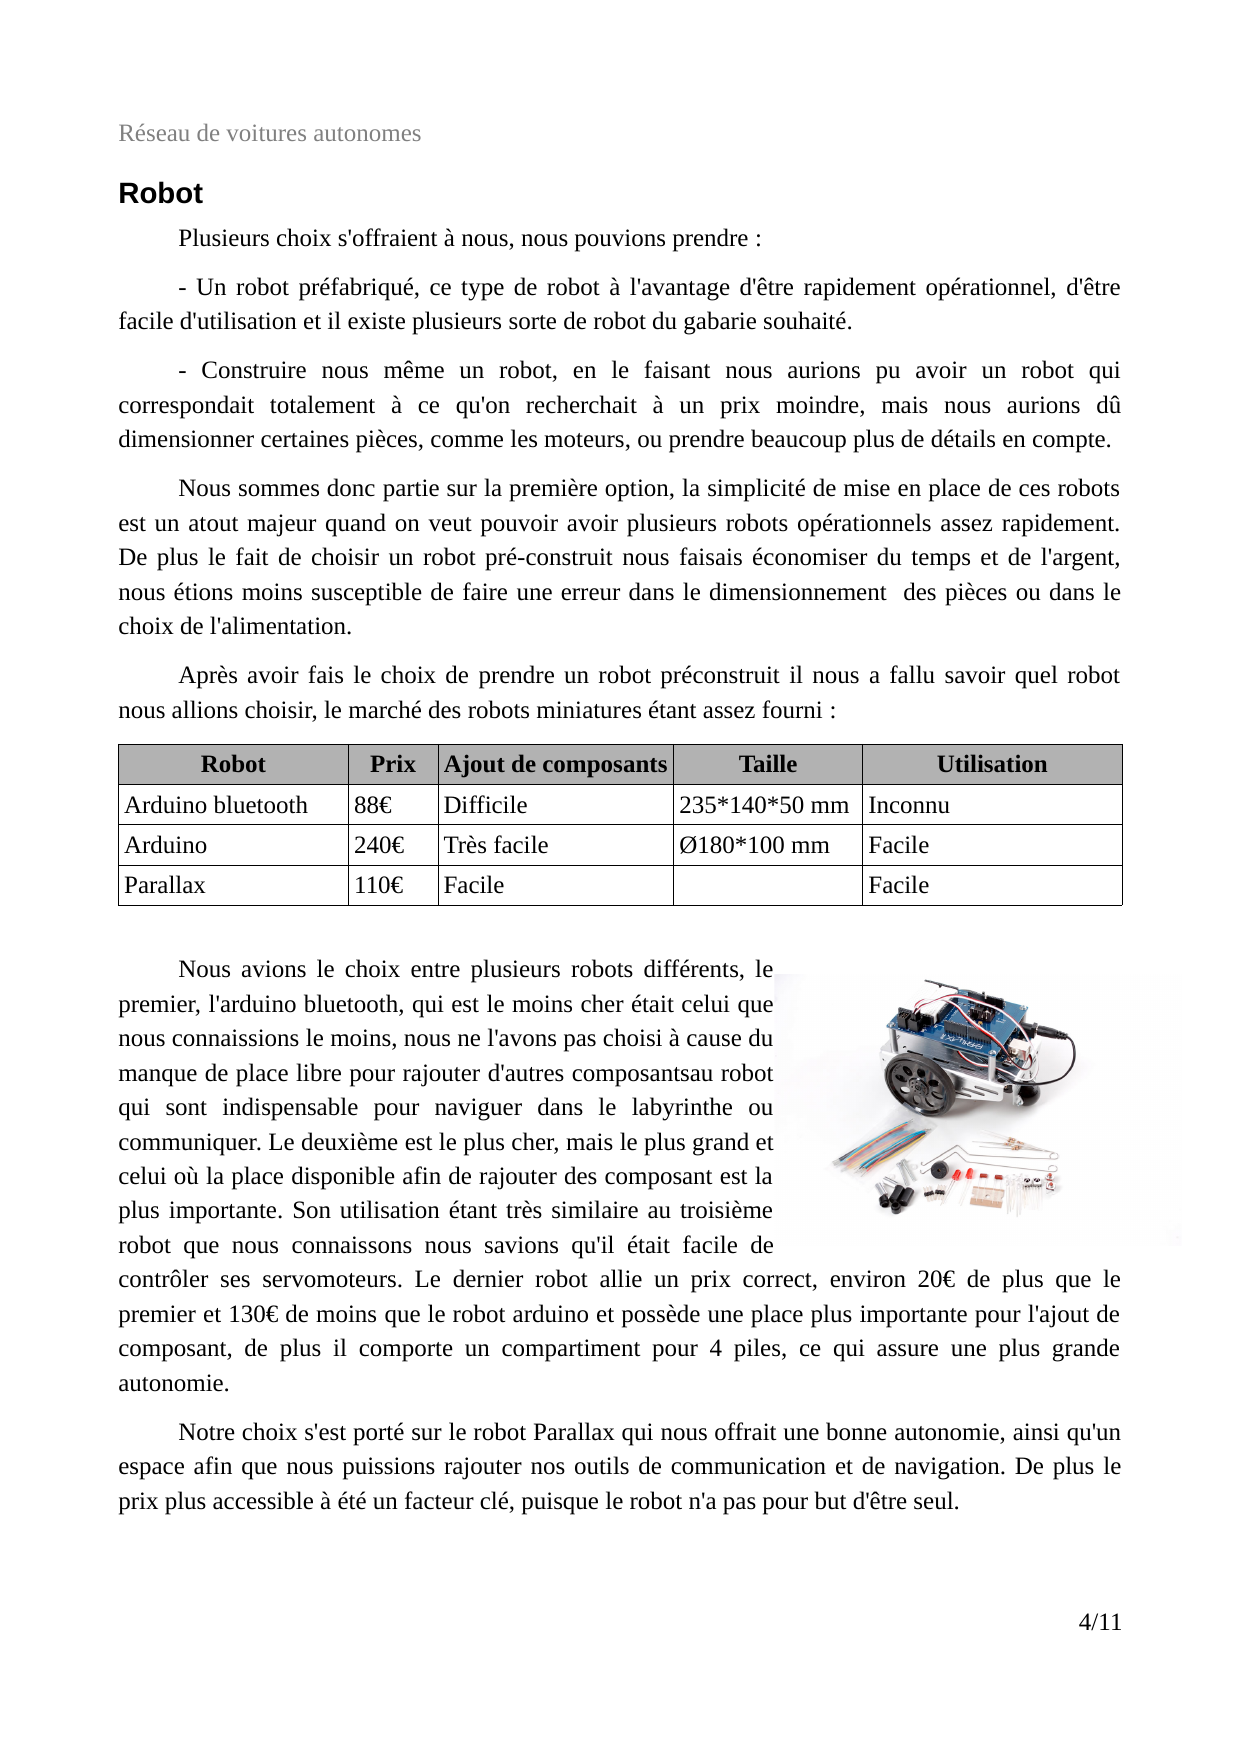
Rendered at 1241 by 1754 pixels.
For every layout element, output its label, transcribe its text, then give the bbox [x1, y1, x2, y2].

table_cell Inconnu [863, 785, 1122, 824]
table_header Prix [349, 745, 438, 784]
text Plusieurs choix s'offraient à nous, nous pouvions prendre : [118, 223, 1122, 251]
table_cell Facile [863, 866, 1122, 905]
text - Un robot préfabriqué, ce type de robot à l'avantage d'être rapidement opérationnel, d'être facile d'utilisation et il existe plusieurs sorte de robot du gabarie souhaité. [118, 272, 1122, 335]
table_header Ajout de composants [439, 745, 673, 784]
text Nous sommes donc partie sur la première option, la simplicité de mise en place de ces robots est un atout majeur quand on veut pouvoir avoir plusieurs robots opérationnels assez rapidement. De plus le fait de choisir un robot pré-construit nous faisais économiser du temps et de l'argent, nous étions moins susceptible de faire une erreur dans le dimensionnement des pièces ou dans le choix de l'alimentation. [118, 473, 1122, 640]
table_cell Facile [439, 866, 673, 905]
table_cell Arduino [119, 825, 348, 865]
subtitle Robot [118, 176, 1122, 210]
table_header Taille [674, 745, 862, 784]
table_cell 240€ [349, 825, 438, 865]
table_cell 88€ [349, 785, 438, 824]
text Notre choix s'est porté sur le robot Parallax qui nous offrait une bonne autonomie, ainsi qu'un espace afin que nous puissions rajouter nos outils de communication et de navigation. De plus le prix plus accessible à été un facteur clé, puisque le robot n'a pas pour but d'être seul. [118, 1417, 1122, 1515]
picture [774, 974, 1182, 1246]
table_header Robot [119, 745, 348, 784]
table_header Utilisation [863, 745, 1122, 784]
table_cell Arduino bluetooth [119, 785, 348, 824]
table_cell [674, 866, 862, 905]
table_cell Difficile [439, 785, 673, 824]
table_cell Facile [863, 825, 1122, 865]
table_cell Ø180*100 mm [674, 825, 862, 865]
table_cell Parallax [119, 866, 348, 905]
table_cell 110€ [349, 866, 438, 905]
text Nous avions le choix entre plusieurs robots différents, le premier, l'arduino bluetooth, qui est le moins cher était celui que nous connaissions le moins, nous ne l'avons pas choisi à cause du manque de place libre pour rajouter d'autres composantsau robot qui sont indispensable pour naviguer dans le labyrinthe ou communiquer. Le deuxième est le plus cher, mais le plus grand et celui où la place disponible afin de rajouter des composant est la plus importante. Son utilisation étant très similaire au troisième robot que nous connaissons nous savions qu'il était facile de contrôler ses servomoteurs. Le dernier robot allie un prix correct, environ 20€ de plus que le premier et 130€ de moins que le robot arduino et possède une place plus importante pour l'ajout de composant, de plus il comporte un compartiment pour 4 piles, ce qui assure une plus grande autonomie. [118, 954, 1122, 1397]
text - Construire nous même un robot, en le faisant nous aurions pu avoir un robot qui correspondait totalement à ce qu'on recherchait à un prix moindre, mais nous aurions dû dimensionner certaines pièces, comme les moteurs, ou prendre beaucoup plus de détails en compte. [118, 355, 1122, 453]
table_cell Très facile [439, 825, 673, 865]
text Après avoir fais le choix de prendre un robot préconstruit il nous a fallu savoir quel robot nous allions choisir, le marché des robots miniatures étant assez fourni : [118, 660, 1122, 723]
table_cell 235*140*50 mm [674, 785, 862, 824]
